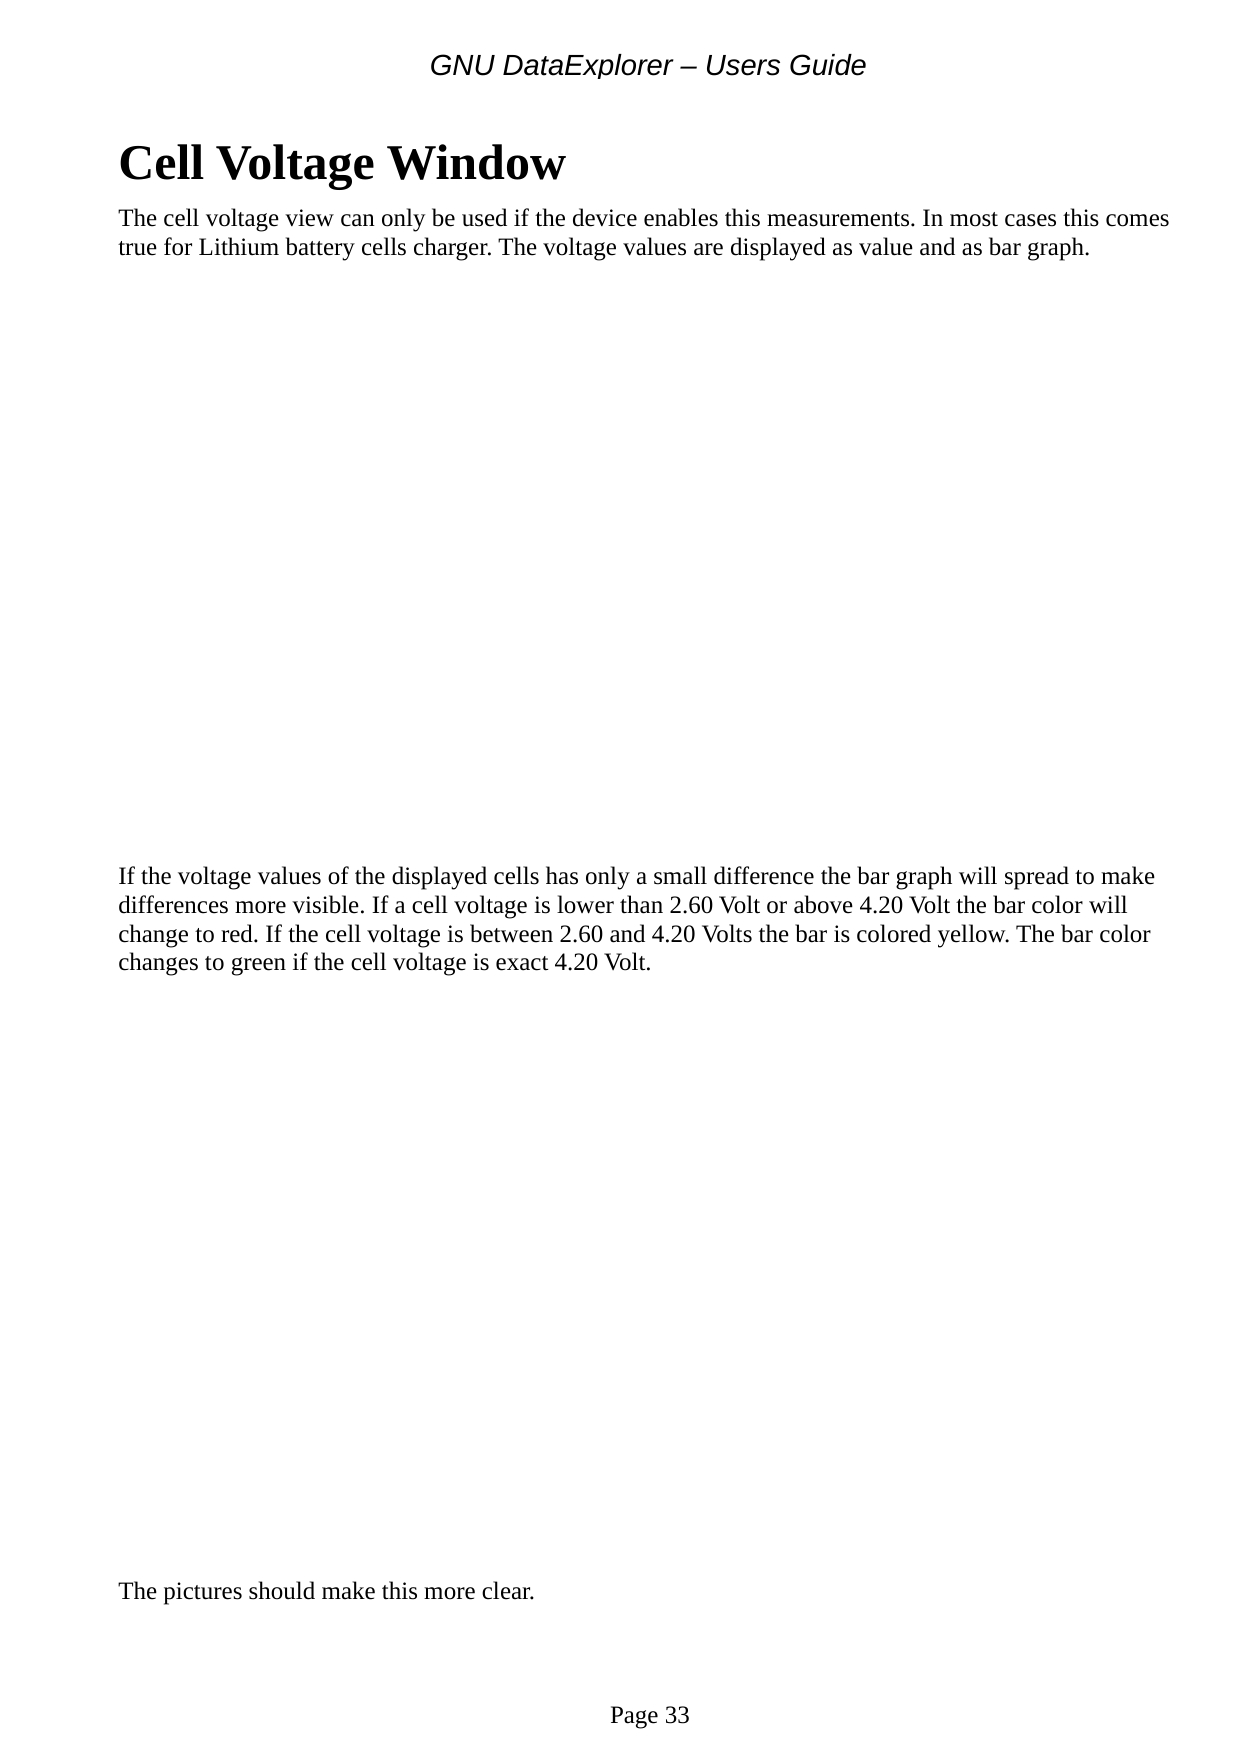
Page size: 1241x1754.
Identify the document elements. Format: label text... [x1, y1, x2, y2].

text The pictures should make this more clear. [118, 1576, 1181, 1604]
subtitle Cell Voltage Window [118, 133, 1181, 190]
text If the voltage values of the displayed cells has only a small difference the bar graph will spread to make differences more visible. If a cell voltage is lower than 2.60 Volt or above 4.20 Volt the bar color will change to red. If the cell voltage is between 2.60 and 4.20 Volts the bar is colored yellow. The bar color changes to green if the cell voltage is exact 4.20 Volt. [118, 861, 1181, 976]
text The cell voltage view can only be used if the device enables this measurements. In most cases this comes true for Lithium battery cells charger. The voltage values are displayed as value and as bar graph. [118, 203, 1181, 260]
